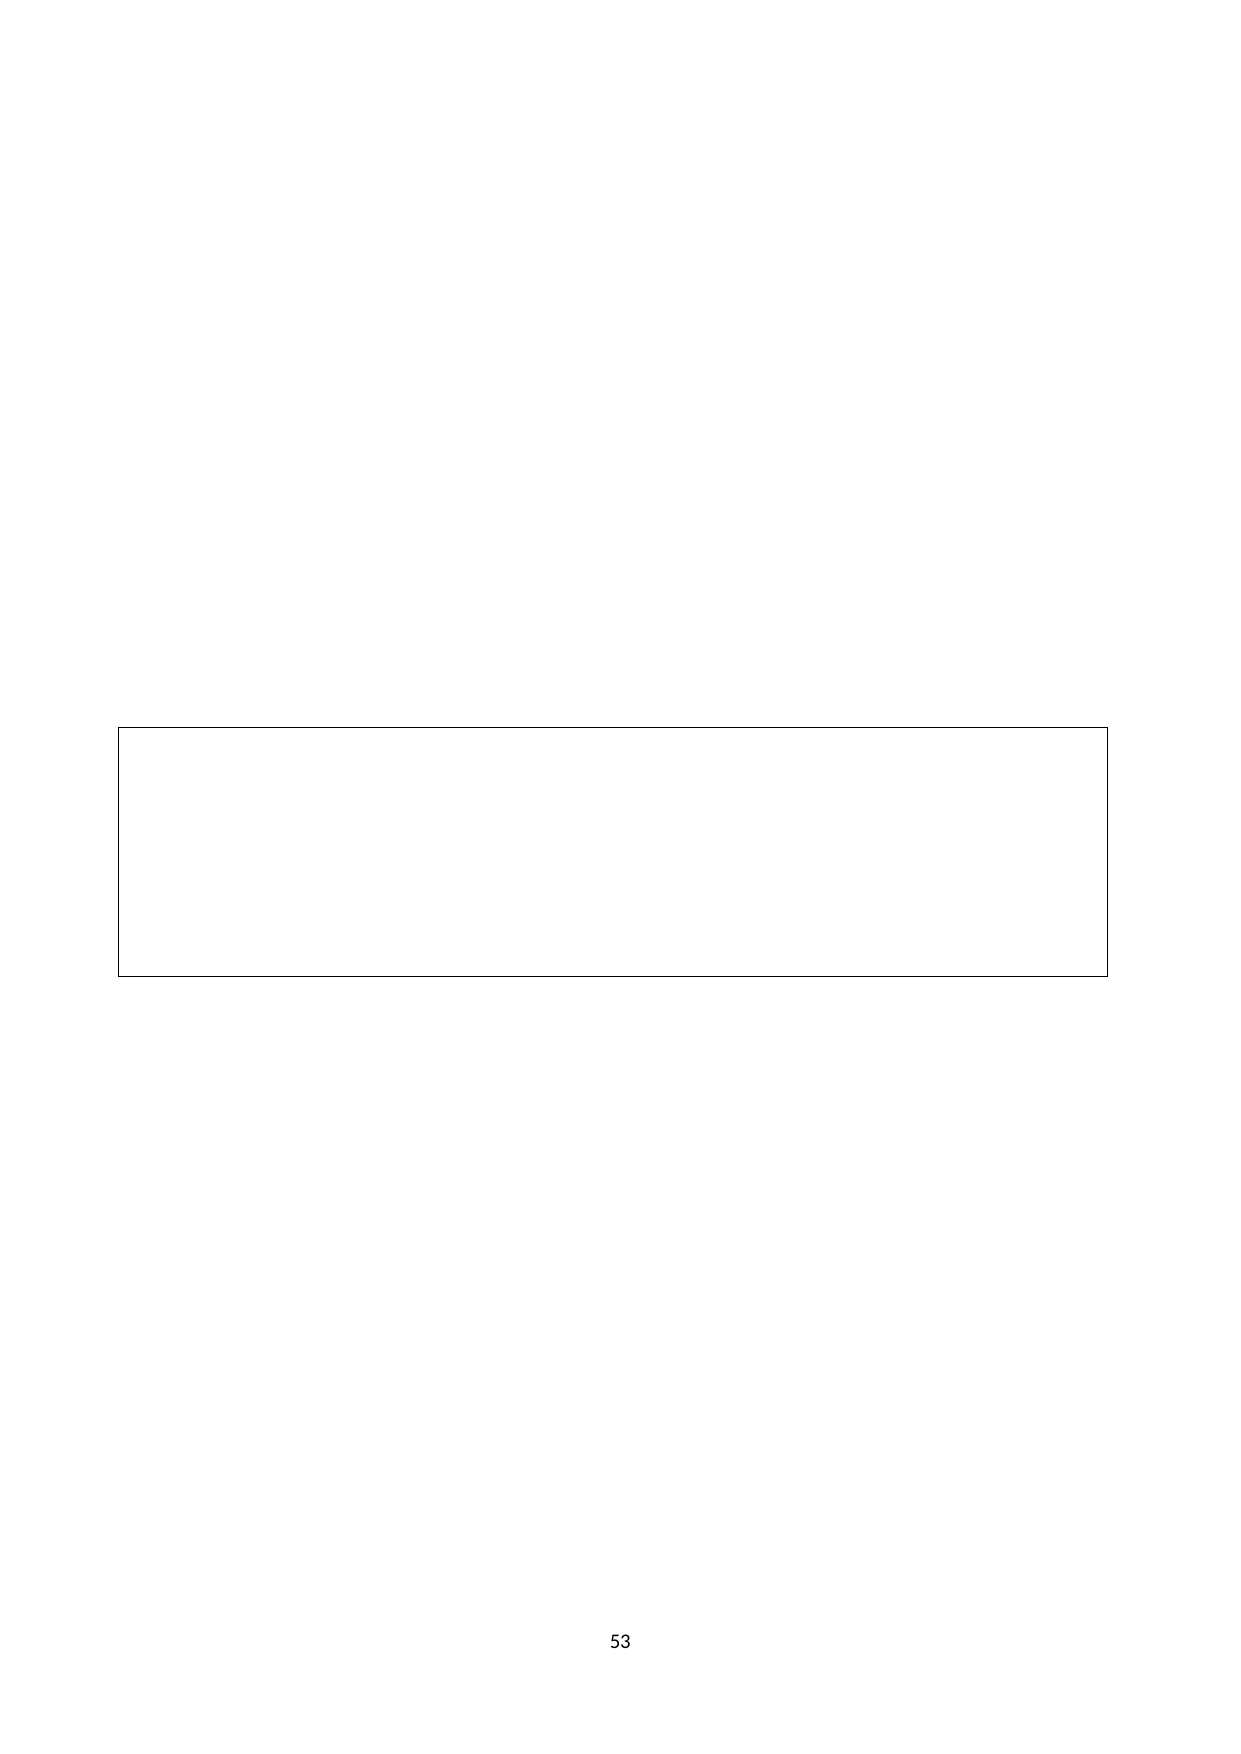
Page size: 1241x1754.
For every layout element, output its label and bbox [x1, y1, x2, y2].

table_header [119, 728, 1107, 976]
